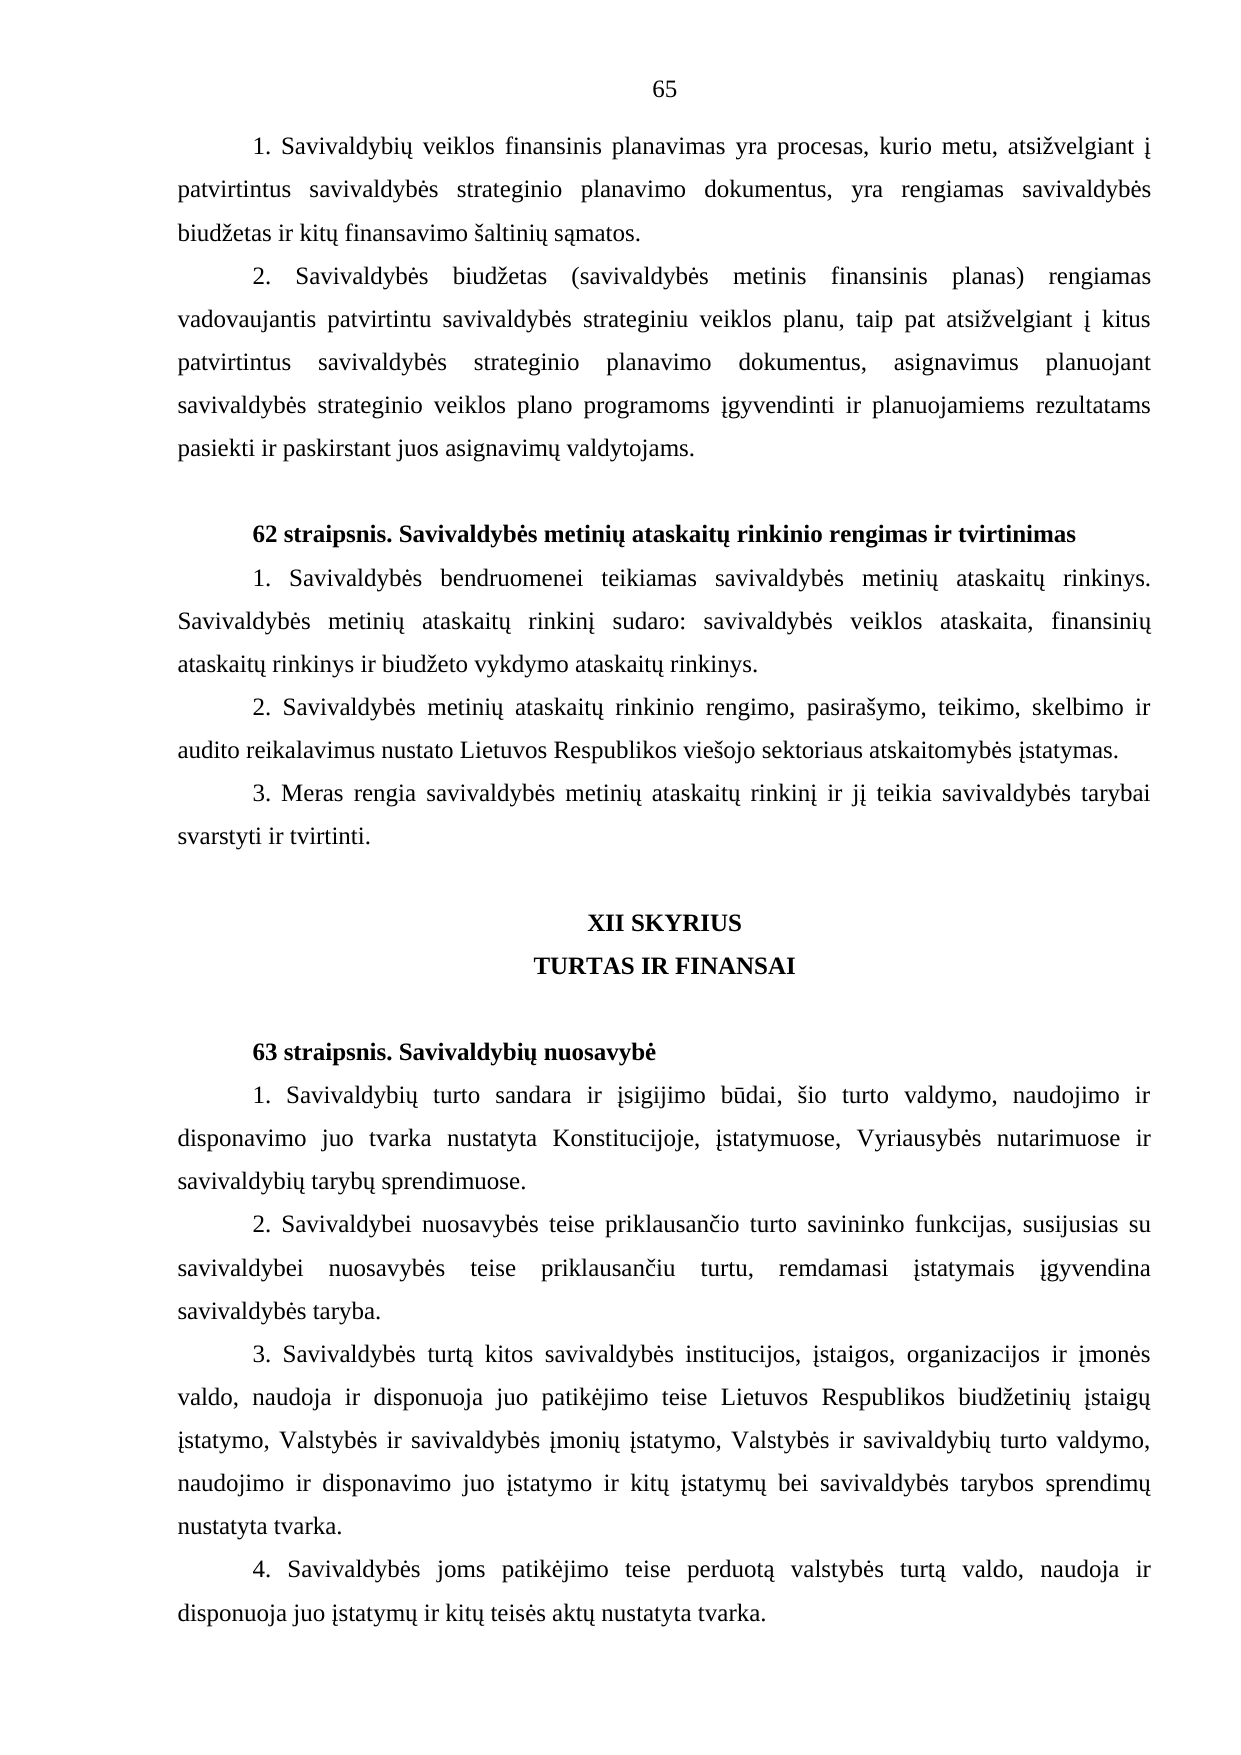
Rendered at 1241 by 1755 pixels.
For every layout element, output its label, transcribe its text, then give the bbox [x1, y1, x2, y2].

text 62 straipsnis. Savivaldybės metinių ataskaitų rinkinio rengimas ir tvirtinimas [177, 519, 1152, 548]
text 1. Savivaldybių turto sandara ir įsigijimo būdai, šio turto valdymo, naudojimo ir disponavimo juo tvarka nustatyta Konstitucijoje, įstatymuose, Vyriausybės nutarimuose ir savivaldybių tarybų sprendimuose. [177, 1080, 1152, 1195]
text 3. Meras rengia savivaldybės metinių ataskaitų rinkinį ir jį teikia savivaldybės tarybai svarstyti ir tvirtinti. [177, 778, 1152, 850]
text 3. Savivaldybės turtą kitos savivaldybės institucijos, įstaigos, organizacijos ir įmonės valdo, naudoja ir disponuoja juo patikėjimo teise Lietuvos Respublikos biudžetinių įstaigų įstatymo, Valstybės ir savivaldybės įmonių įstatymo, Valstybės ir savivaldybių turto valdymo, naudojimo ir disponavimo juo įstatymo ir kitų įstatymų bei savivaldybės tarybos sprendimų nustatyta tvarka. [177, 1339, 1152, 1540]
text 2. Savivaldybei nuosavybės teise priklausančio turto savininko funkcijas, susijusias su savivaldybei nuosavybės teise priklausančiu turtu, remdamasi įstatymais įgyvendina savivaldybės taryba. [177, 1209, 1152, 1324]
text 2. Savivaldybės metinių ataskaitų rinkinio rengimo, pasirašymo, teikimo, skelbimo ir audito reikalavimus nustato Lietuvos Respublikos viešojo sektoriaus atskaitomybės įstatymas. [177, 692, 1152, 764]
text 63 straipsnis. Savivaldybių nuosavybė [177, 1037, 1152, 1066]
text 1. Savivaldybės bendruomenei teikiamas savivaldybės metinių ataskaitų rinkinys. Savivaldybės metinių ataskaitų rinkinį sudaro: savivaldybės veiklos ataskaita, finansinių ataskaitų rinkinys ir biudžeto vykdymo ataskaitų rinkinys. [177, 563, 1152, 678]
text 2. Savivaldybės biudžetas (savivaldybės metinis finansinis planas) rengiamas vadovaujantis patvirtintu savivaldybės strateginiu veiklos planu, taip pat atsižvelgiant į kitus patvirtintus savivaldybės strateginio planavimo dokumentus, asignavimus planuojant savivaldybės strateginio veiklos plano programoms įgyvendinti ir planuojamiems rezultatams pasiekti ir paskirstant juos asignavimų valdytojams. [177, 261, 1152, 462]
text 4. Savivaldybės joms patikėjimo teise perduotą valstybės turtą valdo, naudoja ir disponuoja juo įstatymų ir kitų teisės aktų nustatyta tvarka. [177, 1554, 1152, 1626]
text 1. Savivaldybių veiklos finansinis planavimas yra procesas, kurio metu, atsižvelgiant į patvirtintus savivaldybės strateginio planavimo dokumentus, yra rengiamas savivaldybės biudžetas ir kitų finansavimo šaltinių sąmatos. [177, 131, 1152, 246]
text TURTAS IR FINANSAI [177, 951, 1152, 979]
text XII SKYRIUS [177, 908, 1152, 936]
